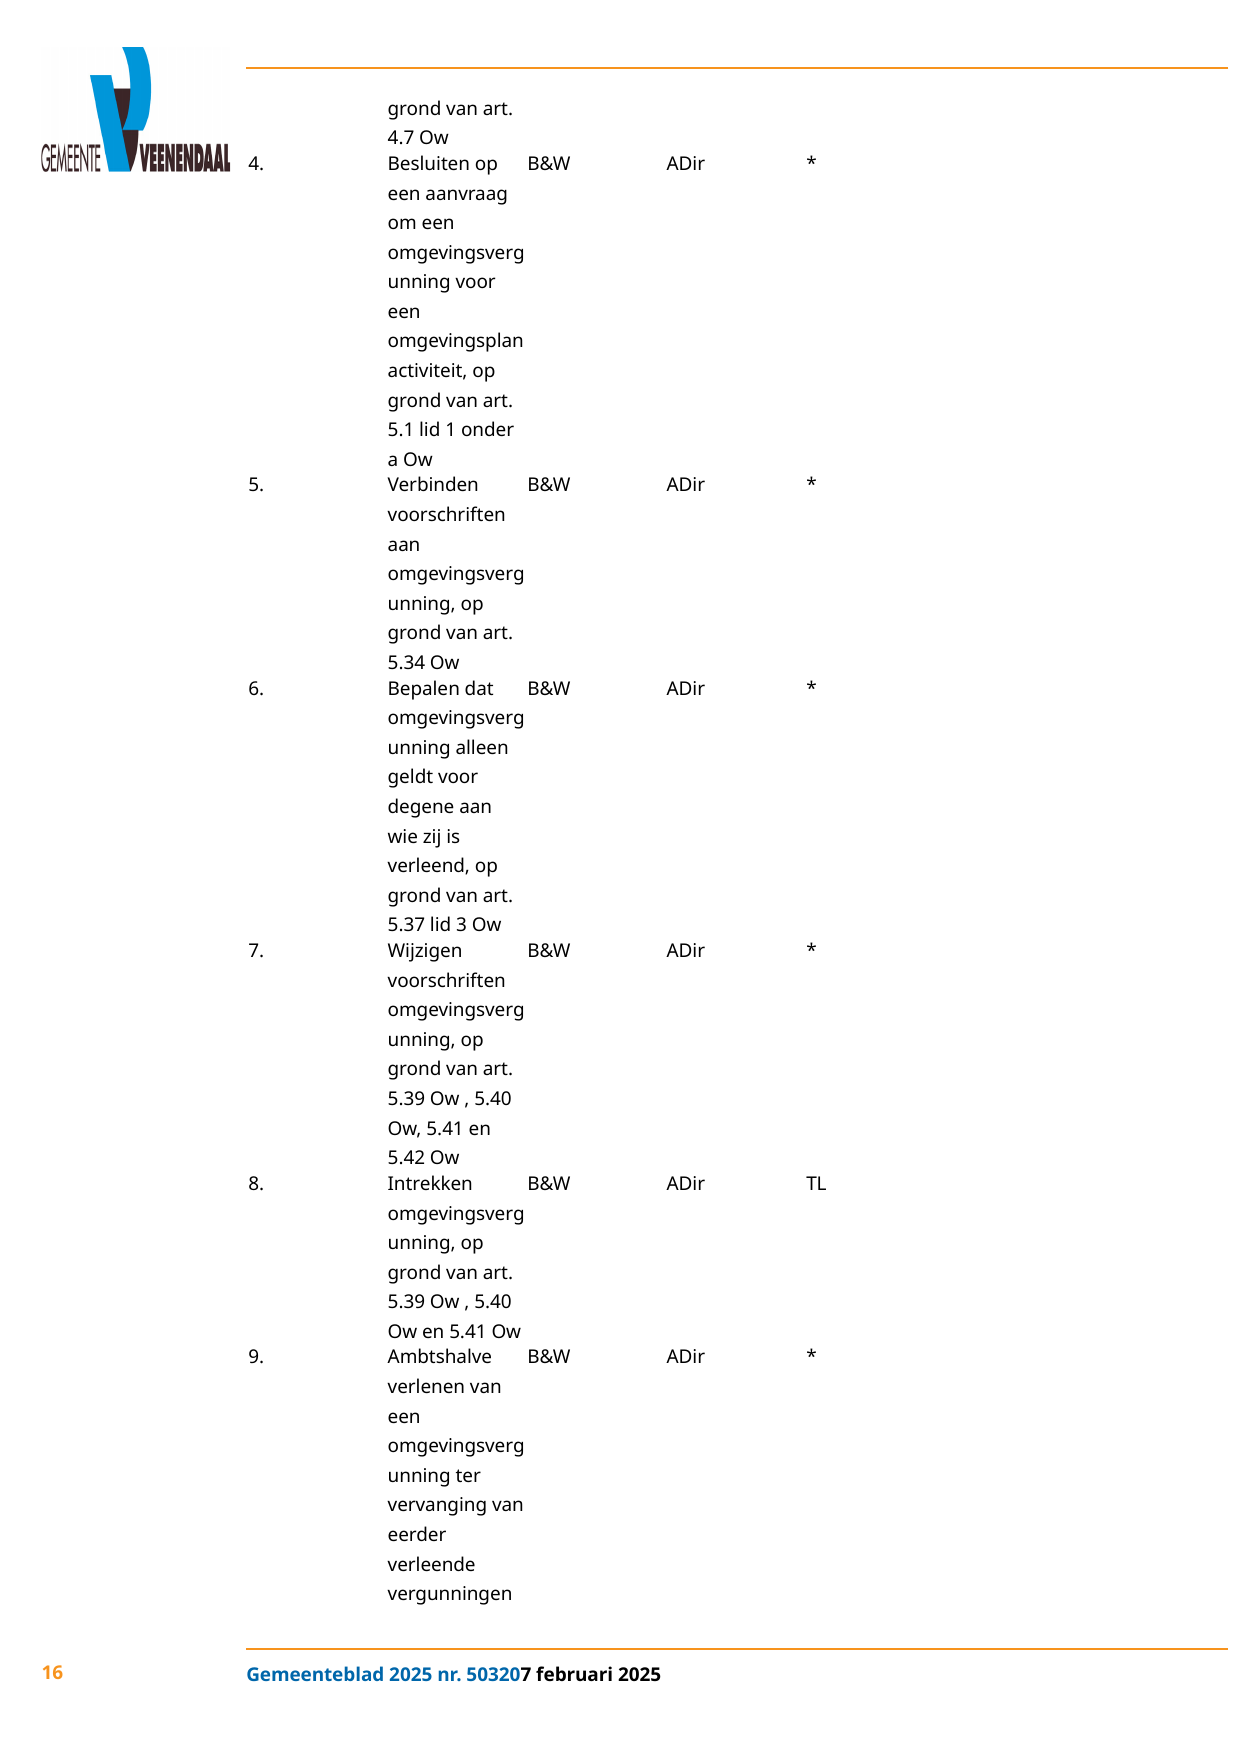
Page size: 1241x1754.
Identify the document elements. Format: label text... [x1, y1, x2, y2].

table_cell [945, 472, 1152, 675]
table_cell Verbinden voorschriften aan omgevingsvergunning, op grond van art. 5.34 Ow [388, 472, 527, 675]
table_cell * [806, 937, 945, 1170]
table_cell ADir [666, 472, 806, 675]
picture [41, 47, 130, 172]
table_cell * [806, 150, 945, 472]
table_cell [945, 1170, 1152, 1344]
table_cell ADir [666, 937, 806, 1170]
table_cell ADir [666, 1344, 806, 1606]
table_cell [945, 1344, 1152, 1606]
table_cell Ambtshalve verlenen van een omgevingsvergunning ter vervanging van eerder verleende vergunningen [388, 1344, 527, 1606]
table_cell * [806, 472, 945, 675]
table_cell [945, 150, 1152, 472]
table_cell Wijzigen voorschriften omgevingsvergunning, op grond van art. 5.39 Ow , 5.40 Ow, 5.41 en 5.42 Ow [388, 937, 527, 1170]
table_cell [248, 95, 387, 150]
table_cell TL [806, 1170, 945, 1344]
table_cell [945, 675, 1152, 937]
picture [123, 47, 231, 172]
table_cell Intrekken omgevingsvergunning, op grond van art. 5.39 Ow , 5.40 Ow en 5.41 Ow [388, 1170, 527, 1344]
table_cell [527, 95, 666, 150]
table_cell B&W [527, 1170, 666, 1344]
table_cell Bepalen dat omgevingsvergunning alleen geldt voor degene aan wie zij is verleend, op grond van art. 5.37 lid 3 Ow [388, 675, 527, 937]
table_cell ADir [666, 150, 806, 472]
table_cell B&W [527, 472, 666, 675]
table_cell [806, 95, 945, 150]
table_cell [945, 95, 1152, 150]
table_cell [248, 675, 387, 937]
table_cell B&W [527, 937, 666, 1170]
table_cell Besluiten op een aanvraag om een omgevingsvergunning voor een omgevingsplanactiviteit, op grond van art. 5.1 lid 1 onder a Ow [388, 150, 527, 472]
table_cell ADir [666, 1170, 806, 1344]
table_cell [248, 472, 387, 675]
table_cell B&W [527, 1344, 666, 1606]
table_cell [666, 95, 806, 150]
table_cell [248, 150, 387, 472]
table_cell * [806, 675, 945, 937]
table_cell B&W [527, 150, 666, 472]
table_cell [945, 937, 1152, 1170]
table_cell ADir [666, 675, 806, 937]
table_cell grond van art. 4.7 Ow [388, 95, 527, 150]
table_cell * [806, 1344, 945, 1606]
table_cell [248, 1344, 387, 1606]
table_cell [248, 1170, 387, 1344]
table_cell [248, 937, 387, 1170]
table_cell B&W [527, 675, 666, 937]
